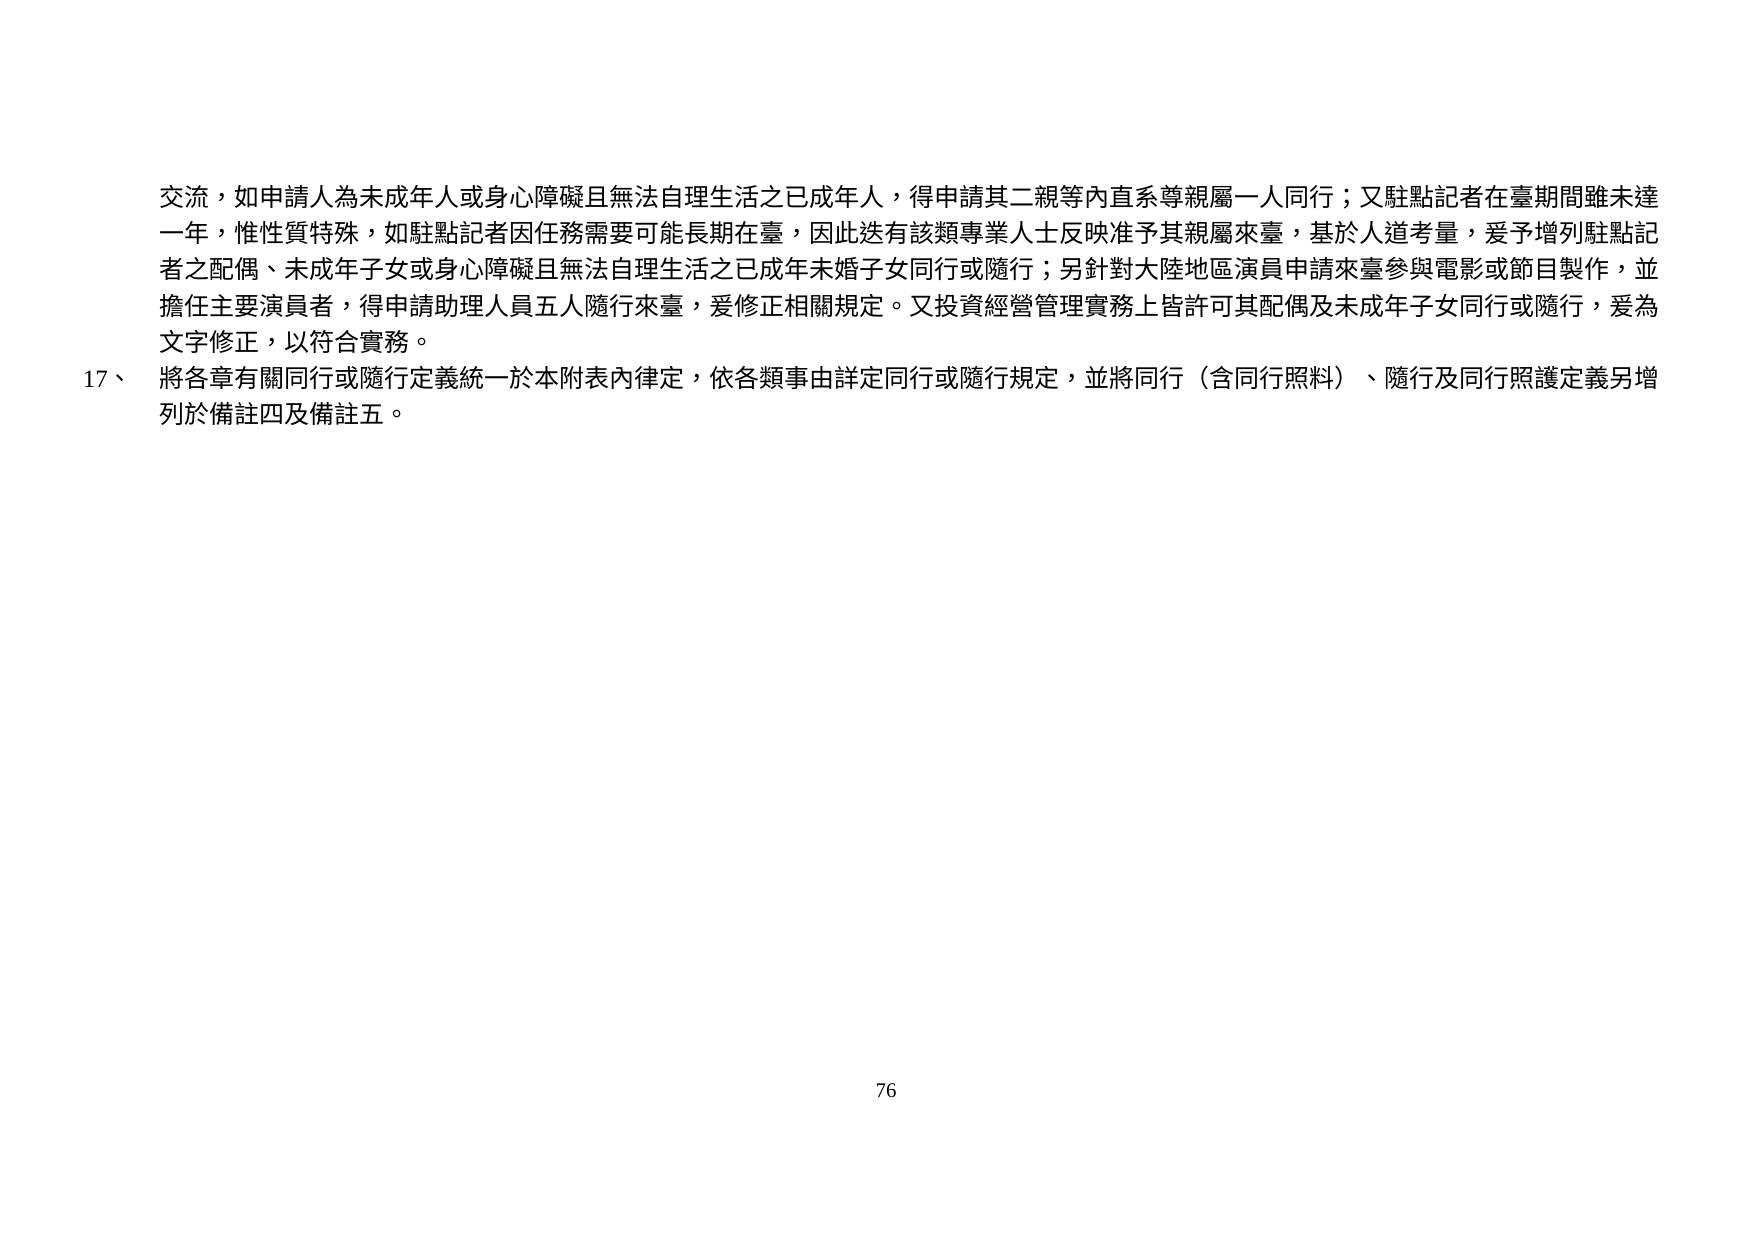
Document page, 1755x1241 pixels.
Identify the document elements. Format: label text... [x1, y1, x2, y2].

list 將各章有關同行或隨行定義統一於本附表內律定，依各類事由詳定同行或隨行規定，並將同行（含同行照料）、隨行及同行照護定義另增列於備註四及備註五。 [83, 358, 1660, 431]
list 交流，如申請人為未成年人或身心障礙且無法自理生活之已成年人，得申請其二親等內直系尊親屬一人同行；又駐點記者在臺期間雖未達一年，惟性質特殊，如駐點記者因任務需要可能長期在臺，因此迭有該類專業人士反映准予其親屬來臺，基於人道考量，爰予增列駐點記者之配偶、未成年子女或身心障礙且無法自理生活之已成年未婚子女同行或隨行；另針對大陸地區演員申請來臺參與電影或節目製作，並擔任主要演員者，得申請助理人員五人隨行來臺，爰修正相關規定。又投資經營管理實務上皆許可其配偶及未成年子女同行或隨行，爰為文字修正，以符合實務。 [83, 177, 1660, 358]
